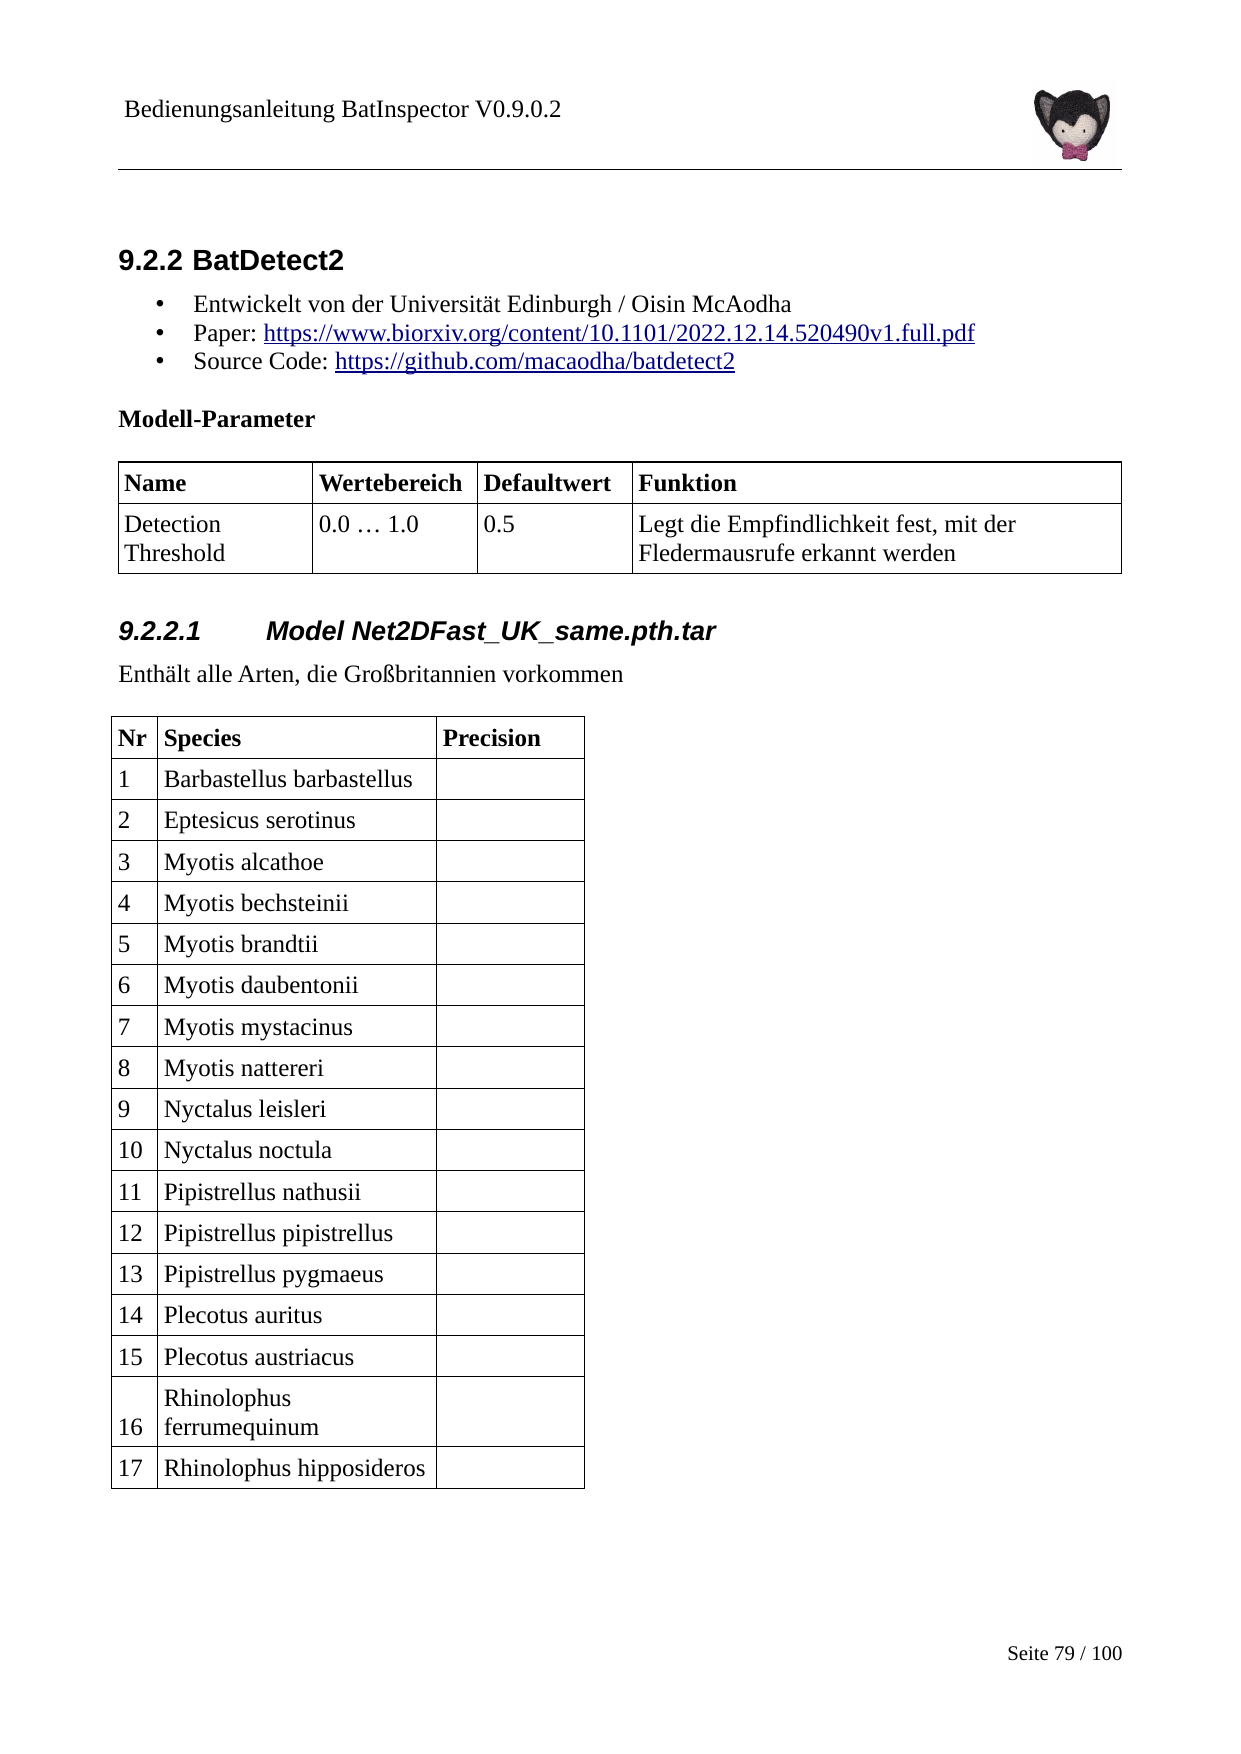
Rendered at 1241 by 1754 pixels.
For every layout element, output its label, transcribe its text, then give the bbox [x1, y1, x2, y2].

table_cell 4 [112, 882, 157, 922]
table_cell [437, 1295, 584, 1335]
table_cell 3 [112, 841, 157, 881]
table_cell [437, 1336, 584, 1376]
table_header Name [119, 463, 312, 503]
table_cell 14 [112, 1295, 157, 1335]
table_cell Myotis bechsteinii [158, 882, 436, 922]
table_cell 1 [112, 759, 157, 799]
text Enthält alle Arten, die Großbritannien vorkommen [118, 659, 1122, 687]
table_header Precision [437, 717, 584, 757]
table_cell [437, 1171, 584, 1211]
table_cell [437, 965, 584, 1005]
table_cell Legt die Empfindlichkeit fest, mit der Fledermausrufe erkannt werden [633, 504, 1121, 573]
table_cell 0.5 [478, 504, 632, 573]
table_cell Plecotus austriacus [158, 1336, 436, 1376]
list Entwickelt von der Universität Edinburgh / Oisin McAodha [156, 289, 1122, 318]
table_cell 6 [112, 965, 157, 1005]
list Source Code: https://github.com/macaodha/batdetect2 [156, 346, 1122, 375]
table_cell 13 [112, 1254, 157, 1294]
table_cell 2 [112, 800, 157, 840]
table_cell 12 [112, 1212, 157, 1252]
table_header Wertebereich [313, 463, 477, 503]
table_cell 9 [112, 1089, 157, 1129]
table_cell [437, 1447, 584, 1487]
table_cell Eptesicus serotinus [158, 800, 436, 840]
subtitle BatDetect2 [118, 243, 1122, 276]
table_cell 0.0 … 1.0 [313, 504, 477, 573]
table_cell Detection Threshold [119, 504, 312, 573]
table_cell Barbastellus barbastellus [158, 759, 436, 799]
table_header Funktion [633, 463, 1121, 503]
table_cell [437, 1130, 584, 1170]
table_cell [437, 1212, 584, 1252]
table_cell 16 [112, 1377, 157, 1446]
table_cell [437, 1089, 584, 1129]
text Modell-Parameter [118, 404, 1122, 433]
subtitle Model Net2DFast_UK_same.pth.tar [118, 615, 1122, 646]
table_cell [437, 882, 584, 922]
table_cell [437, 759, 584, 799]
table_cell Myotis mystacinus [158, 1006, 436, 1046]
table_cell [437, 1254, 584, 1294]
table_cell 11 [112, 1171, 157, 1211]
table_cell Nyctalus leisleri [158, 1089, 436, 1129]
table_header Nr [112, 717, 157, 757]
table_cell 8 [112, 1047, 157, 1087]
table_cell Nyctalus noctula [158, 1130, 436, 1170]
table_cell Plecotus auritus [158, 1295, 436, 1335]
table_cell Myotis alcathoe [158, 841, 436, 881]
table_cell [437, 800, 584, 840]
table_cell 5 [112, 924, 157, 964]
table_cell Myotis nattereri [158, 1047, 436, 1087]
list Paper: https://www.biorxiv.org/content/10.1101/2022.12.14.520490v1.full.pdf [156, 318, 1122, 346]
table_cell [437, 841, 584, 881]
table_cell 15 [112, 1336, 157, 1376]
table_header Species [158, 717, 436, 757]
table_cell [437, 924, 584, 964]
table_cell Pipistrellus pipistrellus [158, 1212, 436, 1252]
table_cell [437, 1006, 584, 1046]
table_cell Rhinolophus hipposideros [158, 1447, 436, 1487]
table_cell Rhinolophus ferrumequinum [158, 1377, 436, 1446]
picture [1030, 80, 1119, 169]
table_cell 7 [112, 1006, 157, 1046]
table_cell 10 [112, 1130, 157, 1170]
table_cell [437, 1377, 584, 1446]
table_cell [437, 1047, 584, 1087]
table_header Defaultwert [478, 463, 632, 503]
table_cell Pipistrellus nathusii [158, 1171, 436, 1211]
table_cell Myotis brandtii [158, 924, 436, 964]
table_cell Myotis daubentonii [158, 965, 436, 1005]
table_cell Pipistrellus pygmaeus [158, 1254, 436, 1294]
table_cell 17 [112, 1447, 157, 1487]
